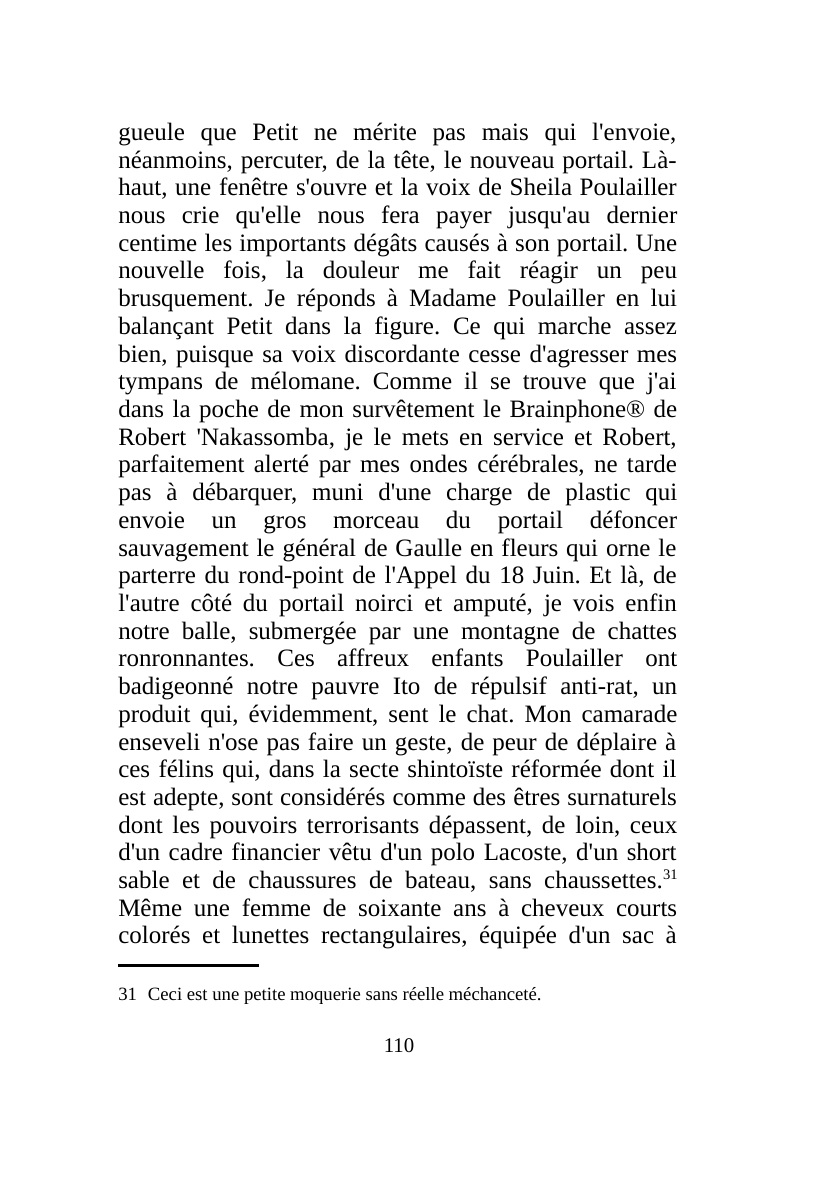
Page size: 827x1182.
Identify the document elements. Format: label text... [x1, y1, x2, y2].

text Ceci est une petite moquerie sans réelle méchanceté. [118, 983, 679, 1004]
text gueule que Petit ne mérite pas mais qui l'envoie, néanmoins, percuter, de la tête, le nouveau portail. Là-haut, une fenêtre s'ouvre et la voix de Sheila Poulailler nous crie qu'elle nous fera payer jusqu'au dernier centime les importants dégâts causés à son portail. Une nouvelle fois, la douleur me fait réagir un peu brusquement. Je réponds à Madame Poulailler en lui balançant Petit dans la figure. Ce qui marche assez bien, puisque sa voix discordante cesse d'agresser mes tympans de mélomane. Comme il se trouve que j'ai dans la poche de mon survêtement le Brainphone® de Robert 'Nakassomba, je le mets en service et Robert, parfaitement alerté par mes ondes cérébrales, ne tarde pas à débarquer, muni d'une charge de plastic qui envoie un gros morceau du portail défoncer sauvagement le général de Gaulle en fleurs qui orne le parterre du rond-point de l'Appel du 18 Juin. Et là, de l'autre côté du portail noirci et amputé, je vois enfin notre balle, submergée par une montagne de chattes ronronnantes. Ces affreux enfants Poulailler ont badigeonné notre pauvre Ito de répulsif anti-rat, un produit qui, évidemment, sent le chat. Mon camarade enseveli n'ose pas faire un geste, de peur de déplaire à ces félins qui, dans la secte shintoïste réformée dont il est adepte, sont considérés comme des êtres surnaturels dont les pouvoirs terrorisants dépassent, de loin, ceux d'un cadre financier vêtu d'un polo Lacoste, d'un short sable et de chaussures de bateau, sans chaussettes. Même une femme de soixante ans à cheveux courts colorés et lunettes rectangulaires, équipée d'un sac à [118, 118, 677, 949]
